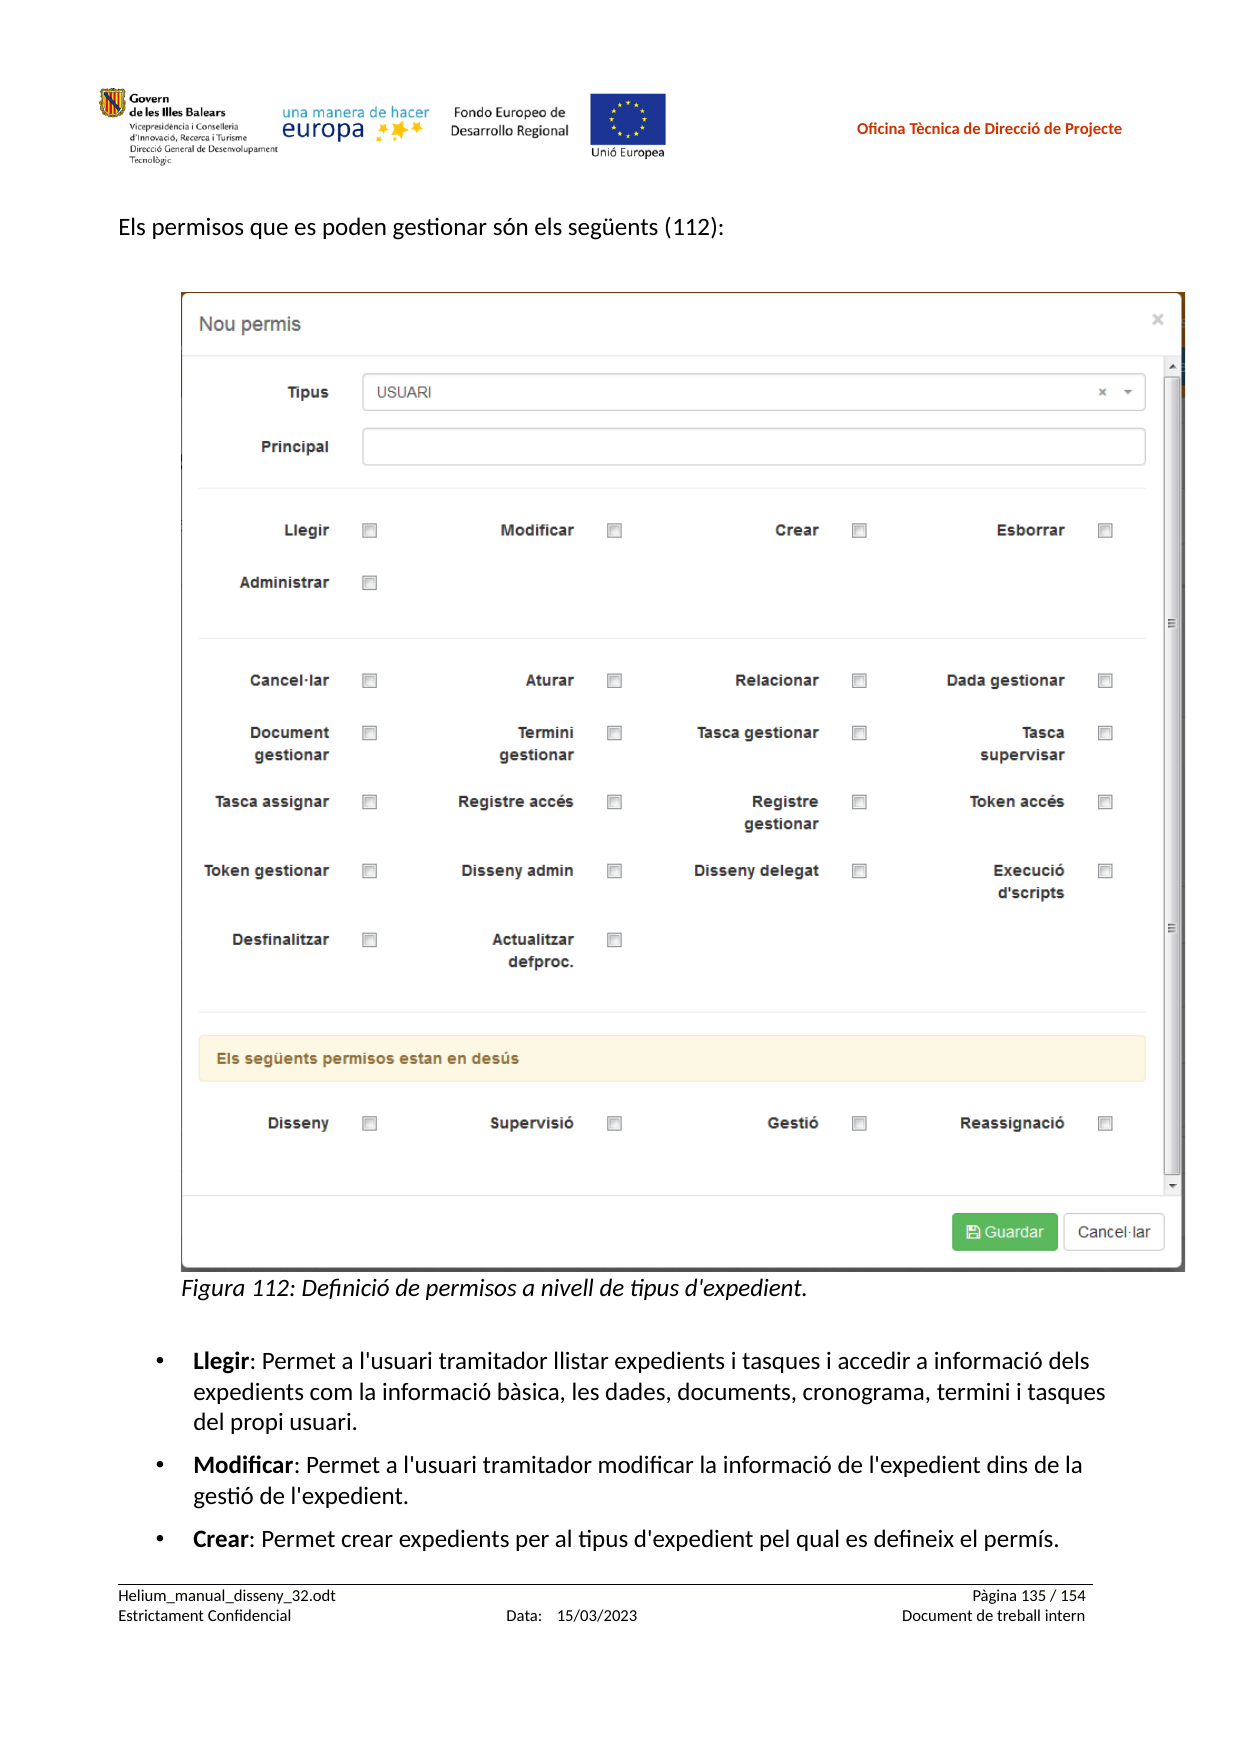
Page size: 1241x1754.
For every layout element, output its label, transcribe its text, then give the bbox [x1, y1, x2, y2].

picture [181, 292, 1185, 1272]
list Crear: Permet crear expedients per al tipus d'expedient pel qual es defineix el permís. [156, 1523, 1122, 1553]
text Els permisos que es poden gestionar són els següents (112): [118, 211, 1122, 241]
text Figura 112: Definició de permisos a nivell de tipus d'expedient. [181, 1272, 1185, 1302]
list Llegir: Permet a l'usuari tramitador llistar expedients i tasques i accedir a informació dels expedients com la informació bàsica, les dades, documents, cronograma, termini i tasques del propi usuari. [156, 1345, 1122, 1437]
list Modificar: Permet a l'usuari tramitador modificar la informació de l'expedient dins de la gestió de l'expedient. [156, 1449, 1122, 1511]
picture [99, 87, 668, 166]
